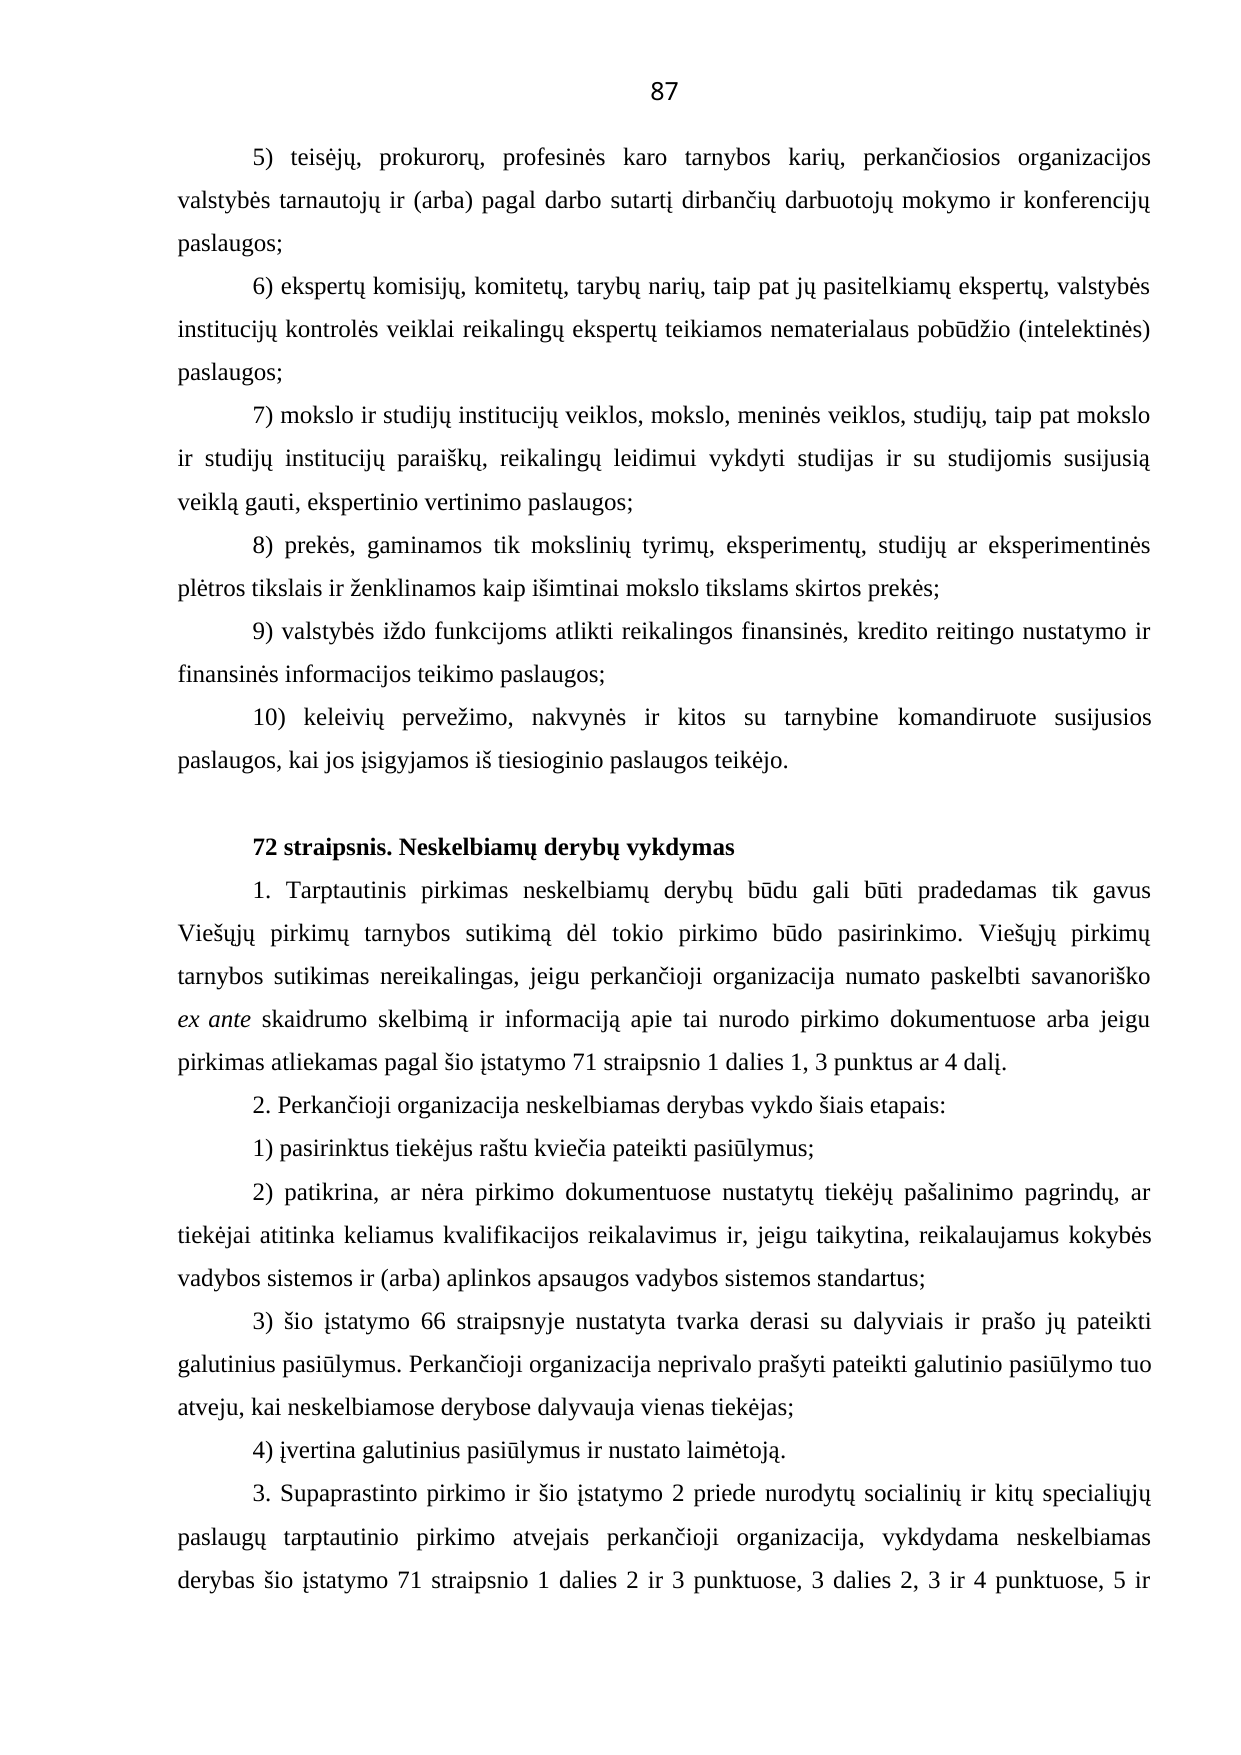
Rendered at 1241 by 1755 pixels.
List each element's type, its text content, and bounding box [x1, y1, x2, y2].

subtitle 1) pasirinktus tiekėjus raštu kviečia pateikti pasiūlymus; [177, 1133, 1152, 1162]
text 5) teisėjų, prokurorų, profesinės karo tarnybos karių, perkančiosios organizacijos valstybės tarnautojų ir (arba) pagal darbo sutartį dirbančių darbuotojų mokymo ir konferencijų paslaugos; [177, 142, 1152, 257]
subtitle 8) prekės, gaminamos tik mokslinių tyrimų, eksperimentų, studijų ar eksperimentinės plėtros tikslais ir ženklinamos kaip išimtinai mokslo tikslams skirtos prekės; [177, 530, 1152, 602]
subtitle 72 straipsnis. Neskelbiamų derybų vykdymas [177, 832, 1152, 860]
subtitle 7) mokslo ir studijų institucijų veiklos, mokslo, meninės veiklos, studijų, taip pat mokslo ir studijų institucijų paraiškų, reikalingų leidimui vykdyti studijas ir su studijomis susijusią veiklą gauti, ekspertinio vertinimo paslaugos; [177, 400, 1152, 515]
subtitle 1. Tarptautinis pirkimas neskelbiamų derybų būdu gali būti pradedamas tik gavus Viešųjų pirkimų tarnybos sutikimą dėl tokio pirkimo būdo pasirinkimo. Viešųjų pirkimų tarnybos sutikimas nereikalingas, jeigu perkančioji organizacija numato paskelbti savanoriško ex ante skaidrumo skelbimą ir informaciją apie tai nurodo pirkimo dokumentuose arba jeigu pirkimas atliekamas pagal šio įstatymo 71 straipsnio 1 dalies 1, 3 punktus ar 4 dalį. [177, 875, 1152, 1076]
subtitle 3) šio įstatymo 66 straipsnyje nustatyta tvarka derasi su dalyviais ir prašo jų pateikti galutinius pasiūlymus. Perkančioji organizacija neprivalo prašyti pateikti galutinio pasiūlymo tuo atveju, kai neskelbiamose derybose dalyvauja vienas tiekėjas; [177, 1306, 1152, 1421]
subtitle 4) įvertina galutinius pasiūlymus ir nustato laimėtoją. [177, 1435, 1152, 1464]
subtitle 2) patikrina, ar nėra pirkimo dokumentuose nustatytų tiekėjų pašalinimo pagrindų, ar tiekėjai atitinka keliamus kvalifikacijos reikalavimus ir, jeigu taikytina, reikalaujamus kokybės vadybos sistemos ir (arba) aplinkos apsaugos vadybos sistemos standartus; [177, 1177, 1152, 1292]
subtitle 9) valstybės iždo funkcijoms atlikti reikalingos finansinės, kredito reitingo nustatymo ir finansinės informacijos teikimo paslaugos; [177, 616, 1152, 688]
subtitle 2. Perkančioji organizacija neskelbiamas derybas vykdo šiais etapais: [177, 1090, 1152, 1119]
subtitle 3. Supaprastinto pirkimo ir šio įstatymo 2 priede nurodytų socialinių ir kitų specialiųjų paslaugų tarptautinio pirkimo atvejais perkančioji organizacija, vykdydama neskelbiamas derybas šio įstatymo 71 straipsnio 1 dalies 2 ir 3 punktuose, 3 dalies 2, 3 ir 4 punktuose, 5 ir [177, 1478, 1152, 1593]
subtitle 10) keleivių pervežimo, nakvynės ir kitos su tarnybine komandiruote susijusios paslaugos, kai jos įsigyjamos iš tiesioginio paslaugos teikėjo. [177, 702, 1152, 774]
text 6) ekspertų komisijų, komitetų, tarybų narių, taip pat jų pasitelkiamų ekspertų, valstybės institucijų kontrolės veiklai reikalingų ekspertų teikiamos nematerialaus pobūdžio (intelektinės) paslaugos; [177, 271, 1152, 386]
